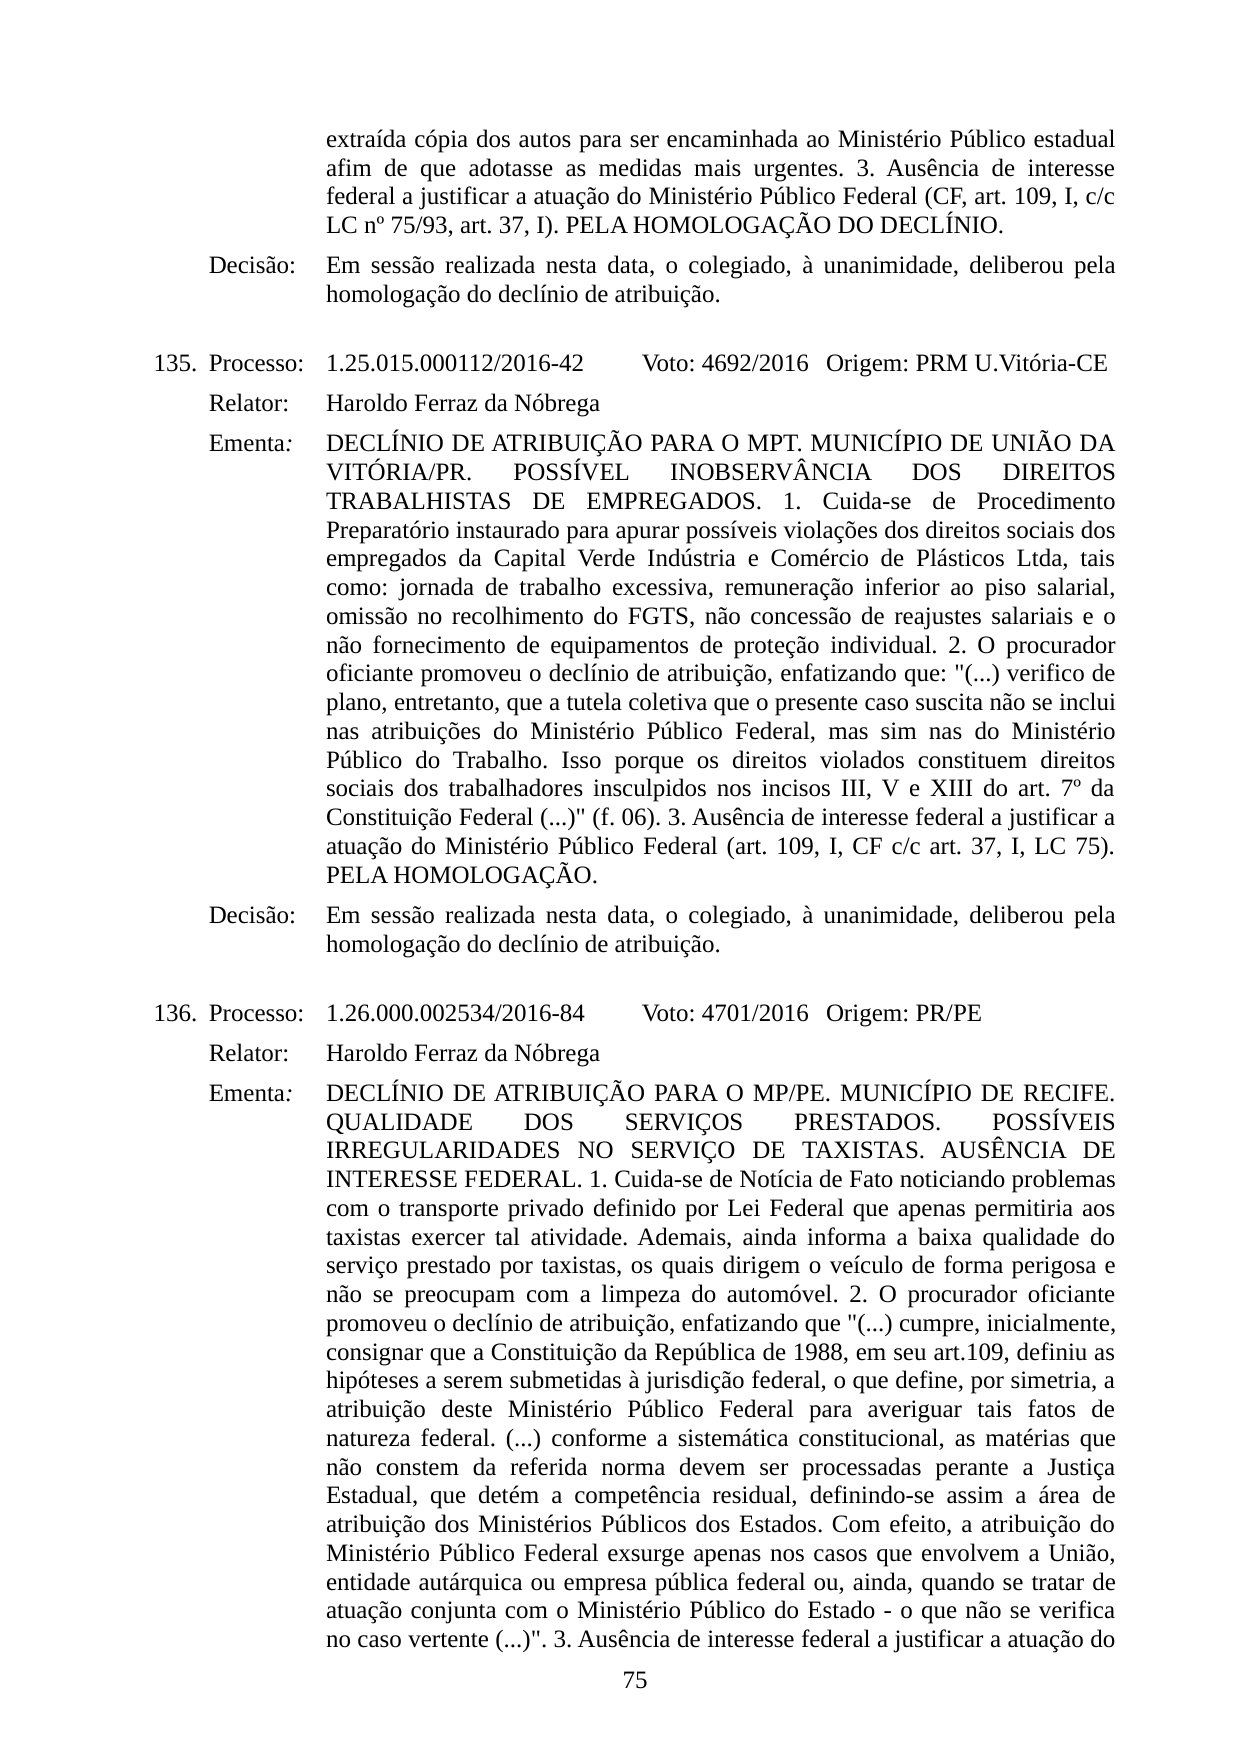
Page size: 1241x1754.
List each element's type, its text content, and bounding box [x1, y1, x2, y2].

table_cell [148, 383, 203, 423]
table_cell Relator: [203, 1032, 320, 1072]
table_cell Haroldo Ferraz da Nóbrega [320, 1032, 1122, 1072]
table_header 136. [148, 992, 203, 1032]
table_header 135. [148, 342, 203, 382]
table_header 1.26.000.002534/2016-84 [320, 992, 636, 1032]
table_cell [148, 1032, 203, 1072]
table_header Voto: 4701/2016 [636, 992, 820, 1032]
table_cell Em sessão realizada nesta data, o colegiado, à unanimidade, deliberou pela homologação do declínio de atribuição. [320, 245, 1122, 313]
table_cell [148, 423, 203, 894]
table_cell [203, 118, 320, 244]
table_header 1.25.015.000112/2016-42 [320, 342, 636, 382]
table_cell Ementa: [203, 1072, 320, 1659]
table_cell Em sessão realizada nesta data, o colegiado, à unanimidade, deliberou pela homologação do declínio de atribuição. [320, 894, 1122, 963]
table_cell Ementa: [203, 423, 320, 894]
table_cell DECLÍNIO DE ATRIBUIÇÃO PARA O MP/PE. MUNICÍPIO DE RECIFE. QUALIDADE DOS SERVIÇOS PRESTADOS. POSSÍVEIS IRREGULARIDADES NO SERVIÇO DE TAXISTAS. AUSÊNCIA DE INTERESSE FEDERAL. 1. Cuida-se de Notícia de Fato noticiando problemas com o transporte privado definido por Lei Federal que apenas permitiria aos taxistas exercer tal atividade. Ademais, ainda informa a baixa qualidade do serviço prestado por taxistas, os quais dirigem o veículo de forma perigosa e não se preocupam com a limpeza do automóvel. 2. O procurador oficiante promoveu o declínio de atribuição, enfatizando que "(...) cumpre, inicialmente, consignar que a Constituição da República de 1988, em seu art.109, definiu as hipóteses a serem submetidas à jurisdição federal, o que define, por simetria, a atribuição deste Ministério Público Federal para averiguar tais fatos de natureza federal. (...) conforme a sistemática constitucional, as matérias que não constem da referida norma devem ser processadas perante a Justiça Estadual, que detém a competência residual, definindo-se assim a área de atribuição dos Ministérios Públicos dos Estados. Com efeito, a atribuição do Ministério Público Federal exsurge apenas nos casos que envolvem a União, entidade autárquica ou empresa pública federal ou, ainda, quando se tratar de atuação conjunta com o Ministério Público do Estado - o que não se verifica no caso vertente (...)". 3. Ausência de interesse federal a justificar a atuação do [320, 1072, 1122, 1659]
table_cell Decisão: [203, 245, 320, 313]
table_header Voto: 4692/2016 [636, 342, 820, 382]
table_cell Haroldo Ferraz da Nóbrega [320, 383, 1122, 423]
table_cell extraída cópia dos autos para ser encaminhada ao Ministério Público estadual afim de que adotasse as medidas mais urgentes. 3. Ausência de interesse federal a justificar a atuação do Ministério Público Federal (CF, art. 109, I, c/c LC nº 75/93, art. 37, I). PELA HOMOLOGAÇÃO DO DECLÍNIO. [320, 118, 1122, 244]
table_cell Relator: [203, 383, 320, 423]
table_cell [148, 118, 203, 244]
table_cell [148, 894, 203, 963]
table_cell DECLÍNIO DE ATRIBUIÇÃO PARA O MPT. MUNICÍPIO DE UNIÃO DA VITÓRIA/PR. POSSÍVEL INOBSERVÂNCIA DOS DIREITOS TRABALHISTAS DE EMPREGADOS. 1. Cuida-se de Procedimento Preparatório instaurado para apurar possíveis violações dos direitos sociais dos empregados da Capital Verde Indústria e Comércio de Plásticos Ltda, tais como: jornada de trabalho excessiva, remuneração inferior ao piso salarial, omissão no recolhimento do FGTS, não concessão de reajustes salariais e o não fornecimento de equipamentos de proteção individual. 2. O procurador oficiante promoveu o declínio de atribuição, enfatizando que: "(...) verifico de plano, entretanto, que a tutela coletiva que o presente caso suscita não se inclui nas atribuições do Ministério Público Federal, mas sim nas do Ministério Público do Trabalho. Isso porque os direitos violados constituem direitos sociais dos trabalhadores insculpidos nos incisos III, V e XIII do art. 7º da Constituição Federal (...)" (f. 06). 3. Ausência de interesse federal a justificar a atuação do Ministério Público Federal (art. 109, I, CF c/c art. 37, I, LC 75). PELA HOMOLOGAÇÃO. [320, 423, 1122, 894]
table_header Origem: PR/PE [820, 992, 1122, 1032]
table_header Processo: [203, 992, 320, 1032]
table_header Origem: PRM U.Vitória-CE [820, 342, 1122, 382]
table_cell [148, 245, 203, 313]
table_header Processo: [203, 342, 320, 382]
table_cell [148, 1072, 203, 1659]
table_cell Decisão: [203, 894, 320, 963]
